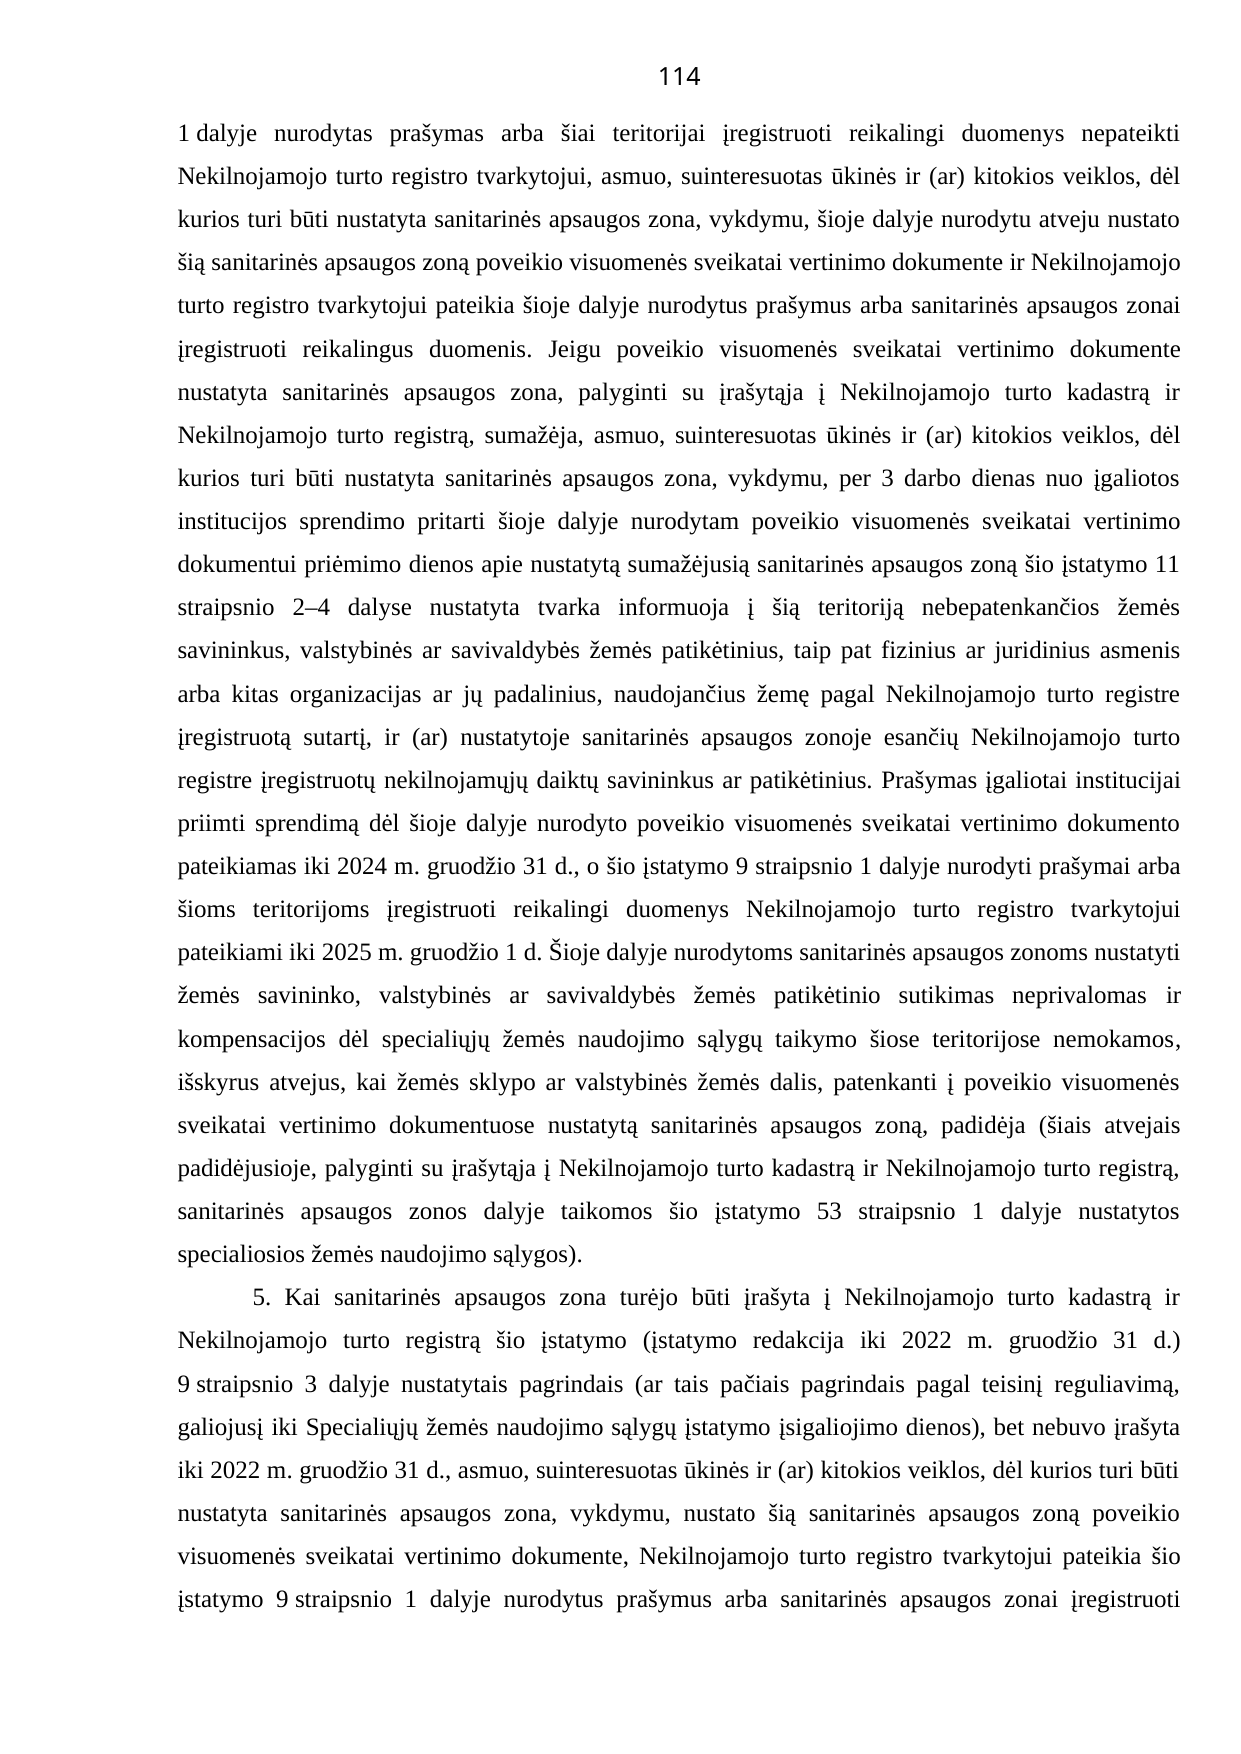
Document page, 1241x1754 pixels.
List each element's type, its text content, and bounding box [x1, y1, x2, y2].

text 5. Kai sanitarinės apsaugos zona turėjo būti įrašyta į Nekilnojamojo turto kadastrą ir Nekilnojamojo turto registrą šio įstatymo (įstatymo redakcija iki 2022 m. gruodžio 31 d.) 9 straipsnio 3 dalyje nustatytais pagrindais (ar tais pačiais pagrindais pagal teisinį reguliavimą, galiojusį iki Specialiųjų žemės naudojimo sąlygų įstatymo įsigaliojimo dienos), bet nebuvo įrašyta iki 2022 m. gruodžio 31 d., asmuo, suinteresuotas ūkinės ir (ar) kitokios veiklos, dėl kurios turi būti nustatyta sanitarinės apsaugos zona, vykdymu, nustato šią sanitarinės apsaugos zoną poveikio visuomenės sveikatai vertinimo dokumente, Nekilnojamojo turto registro tvarkytojui pateikia šio įstatymo 9 straipsnio 1 dalyje nurodytus prašymus arba sanitarinės apsaugos zonai įregistruoti [177, 1282, 1181, 1613]
text 1 dalyje nurodytas prašymas arba šiai teritorijai įregistruoti reikalingi duomenys nepateikti Nekilnojamojo turto registro tvarkytojui, asmuo, suinteresuotas ūkinės ir (ar) kitokios veiklos, dėl kurios turi būti nustatyta sanitarinės apsaugos zona, vykdymu, šioje dalyje nurodytu atveju nustato šią sanitarinės apsaugos zoną poveikio visuomenės sveikatai vertinimo dokumente ir Nekilnojamojo turto registro tvarkytojui pateikia šioje dalyje nurodytus prašymus arba sanitarinės apsaugos zonai įregistruoti reikalingus duomenis. Jeigu poveikio visuomenės sveikatai vertinimo dokumente nustatyta sanitarinės apsaugos zona, palyginti su įrašytąja į Nekilnojamojo turto kadastrą ir Nekilnojamojo turto registrą, sumažėja, asmuo, suinteresuotas ūkinės ir (ar) kitokios veiklos, dėl kurios turi būti nustatyta sanitarinės apsaugos zona, vykdymu, per 3 darbo dienas nuo įgaliotos institucijos sprendimo pritarti šioje dalyje nurodytam poveikio visuomenės sveikatai vertinimo dokumentui priėmimo dienos apie nustatytą sumažėjusią sanitarinės apsaugos zoną šio įstatymo 11 straipsnio 2–4 dalyse nustatyta tvarka informuoja į šią teritoriją nebepatenkančios žemės savininkus, valstybinės ar savivaldybės žemės patikėtinius, taip pat fizinius ar juridinius asmenis arba kitas organizacijas ar jų padalinius, naudojančius žemę pagal Nekilnojamojo turto registre įregistruotą sutartį, ir (ar) nustatytoje sanitarinės apsaugos zonoje esančių Nekilnojamojo turto registre įregistruotų nekilnojamųjų daiktų savininkus ar patikėtinius. Prašymas įgaliotai institucijai priimti sprendimą dėl šioje dalyje nurodyto poveikio visuomenės sveikatai vertinimo dokumento pateikiamas iki 2024 m. gruodžio 31 d., o šio įstatymo 9 straipsnio 1 dalyje nurodyti prašymai arba šioms teritorijoms įregistruoti reikalingi duomenys Nekilnojamojo turto registro tvarkytojui pateikiami iki 2025 m. gruodžio 1 d. Šioje dalyje nurodytoms sanitarinės apsaugos zonoms nustatyti žemės savininko, valstybinės ar savivaldybės žemės patikėtinio sutikimas neprivalomas ir kompensacijos dėl specialiųjų žemės naudojimo sąlygų taikymo šiose teritorijose nemokamos, išskyrus atvejus, kai žemės sklypo ar valstybinės žemės dalis, patenkanti į poveikio visuomenės sveikatai vertinimo dokumentuose nustatytą sanitarinės apsaugos zoną, padidėja (šiais atvejais padidėjusioje, palyginti su įrašytąja į Nekilnojamojo turto kadastrą ir Nekilnojamojo turto registrą, sanitarinės apsaugos zonos dalyje taikomos šio įstatymo 53 straipsnio 1 dalyje nustatytos specialiosios žemės naudojimo sąlygos). [177, 118, 1181, 1268]
